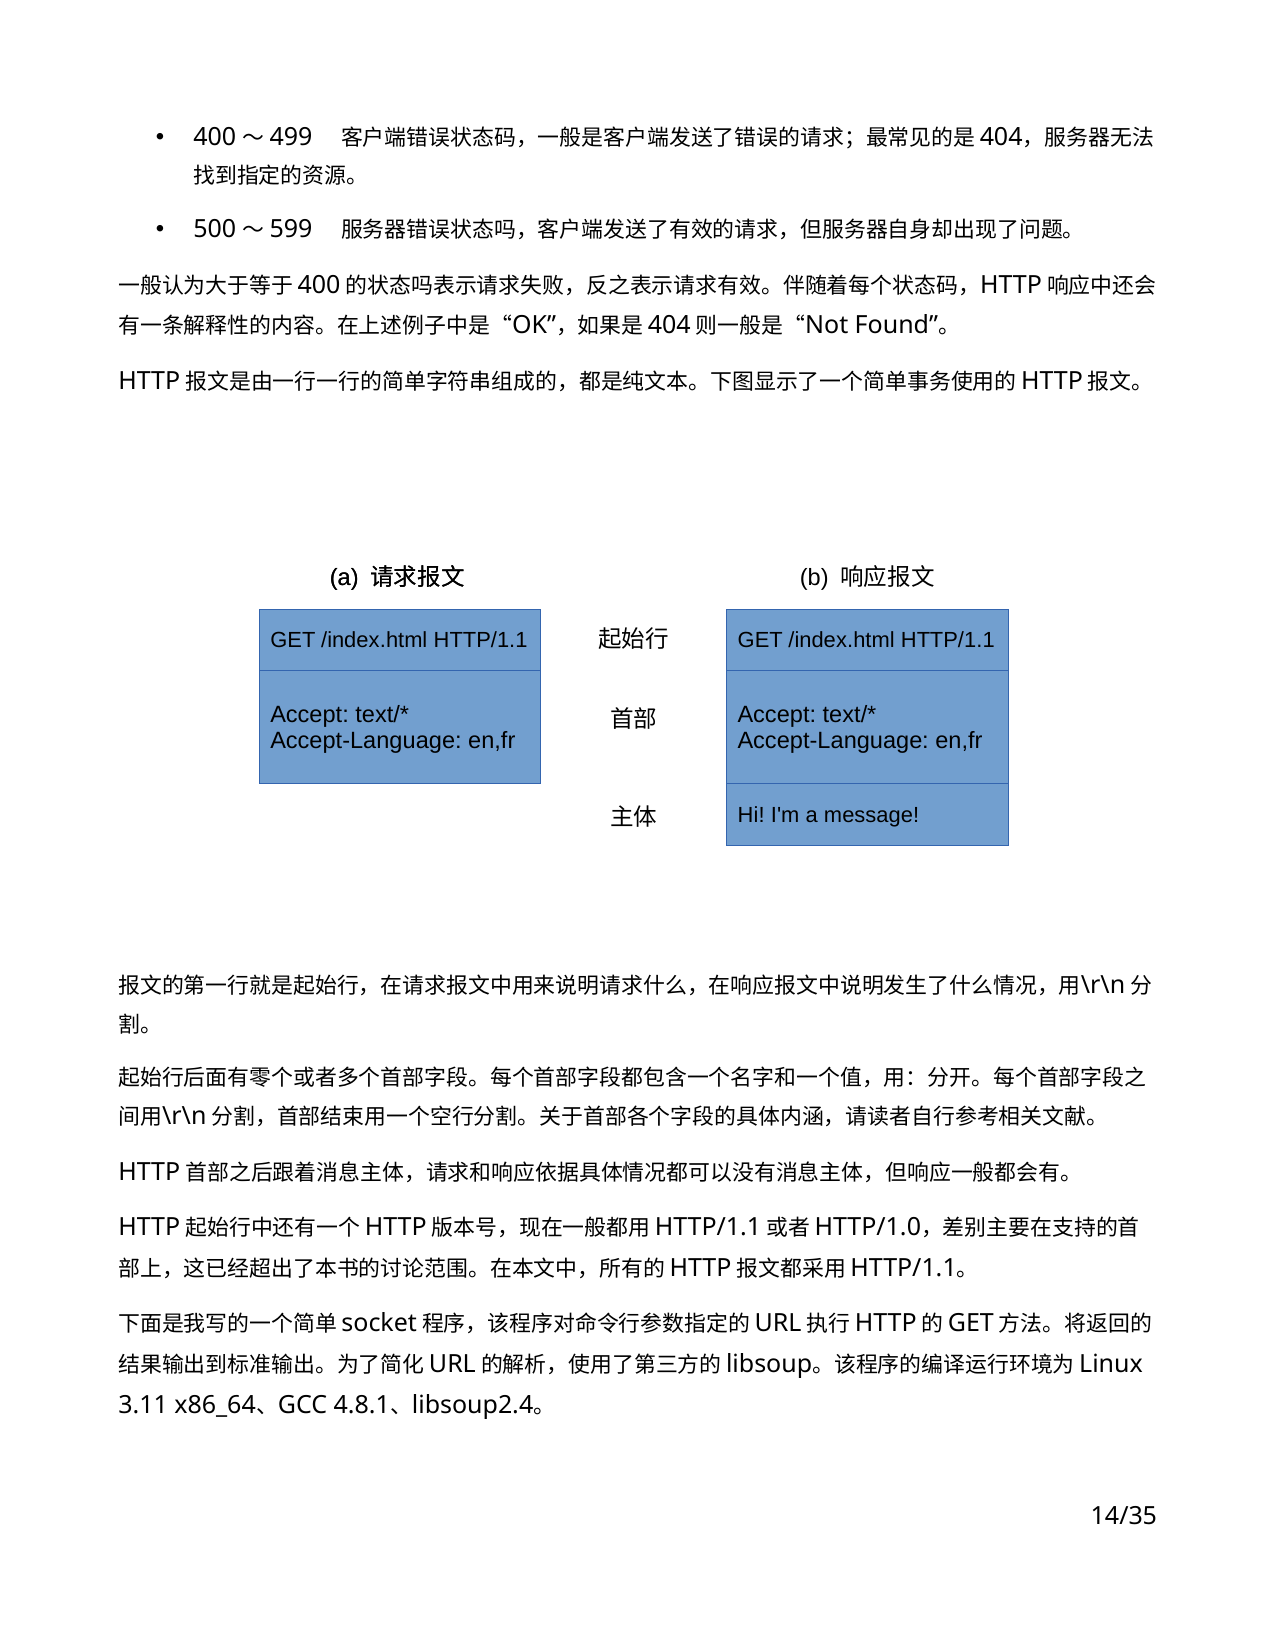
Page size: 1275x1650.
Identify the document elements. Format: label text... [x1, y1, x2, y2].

text HTTP起始行中还有一个HTTP版本号，现在一般都用HTTP/1.1或者HTTP/1.0，差别主要在支持的首部上，这已经超出了本书的讨论范围。在本文中，所有的HTTP报文都采用HTTP/1.1。 [118, 1209, 1157, 1284]
list 500 ～ 599 服务器错误状态吗，客户端发送了有效的请求，但服务器自身却出现了问题。 [156, 211, 1157, 245]
text 下面是我写的一个简单socket程序，该程序对命令行参数指定的URL执行HTTP的GET方法。将返回的结果输出到标准输出。为了简化URL的解析，使用了第三方的libsoup。该程序的编译运行环境为Linux 3.11 x86_64、GCC 4.8.1、libsoup2.4。 [118, 1305, 1157, 1421]
text HTTP首部之后跟着消息主体，请求和响应依据具体情况都可以没有消息主体，但响应一般都会有。 [118, 1153, 1157, 1187]
text 报文的第一行就是起始行，在请求报文中用来说明请求什么，在响应报文中说明发生了什么情况，用\r\n分割。 [118, 473, 1157, 1039]
text 一般认为大于等于400的状态吗表示请求失败，反之表示请求有效。伴随着每个状态码，HTTP响应中还会有一条解释性的内容。在上述例子中是“OK”，如果是404则一般是“Not Found”。 [118, 266, 1157, 341]
list 400 ～ 499 客户端错误状态码，一般是客户端发送了错误的请求；最常见的是404，服务器无法 找到指定的资源。 [156, 118, 1157, 190]
text HTTP报文是由一行一行的简单字符串组成的，都是纯文本。下图显示了一个简单事务使用的HTTP报文。 [118, 363, 1157, 397]
text 起始行后面有零个或者多个首部字段。每个首部字段都包含一个名字和一个值，用：分开。每个首部字段之间用\r\n分割，首部结束用一个空行分割。关于首部各个字段的具体内涵，请读者自行参考相关文献。 [118, 1059, 1157, 1132]
